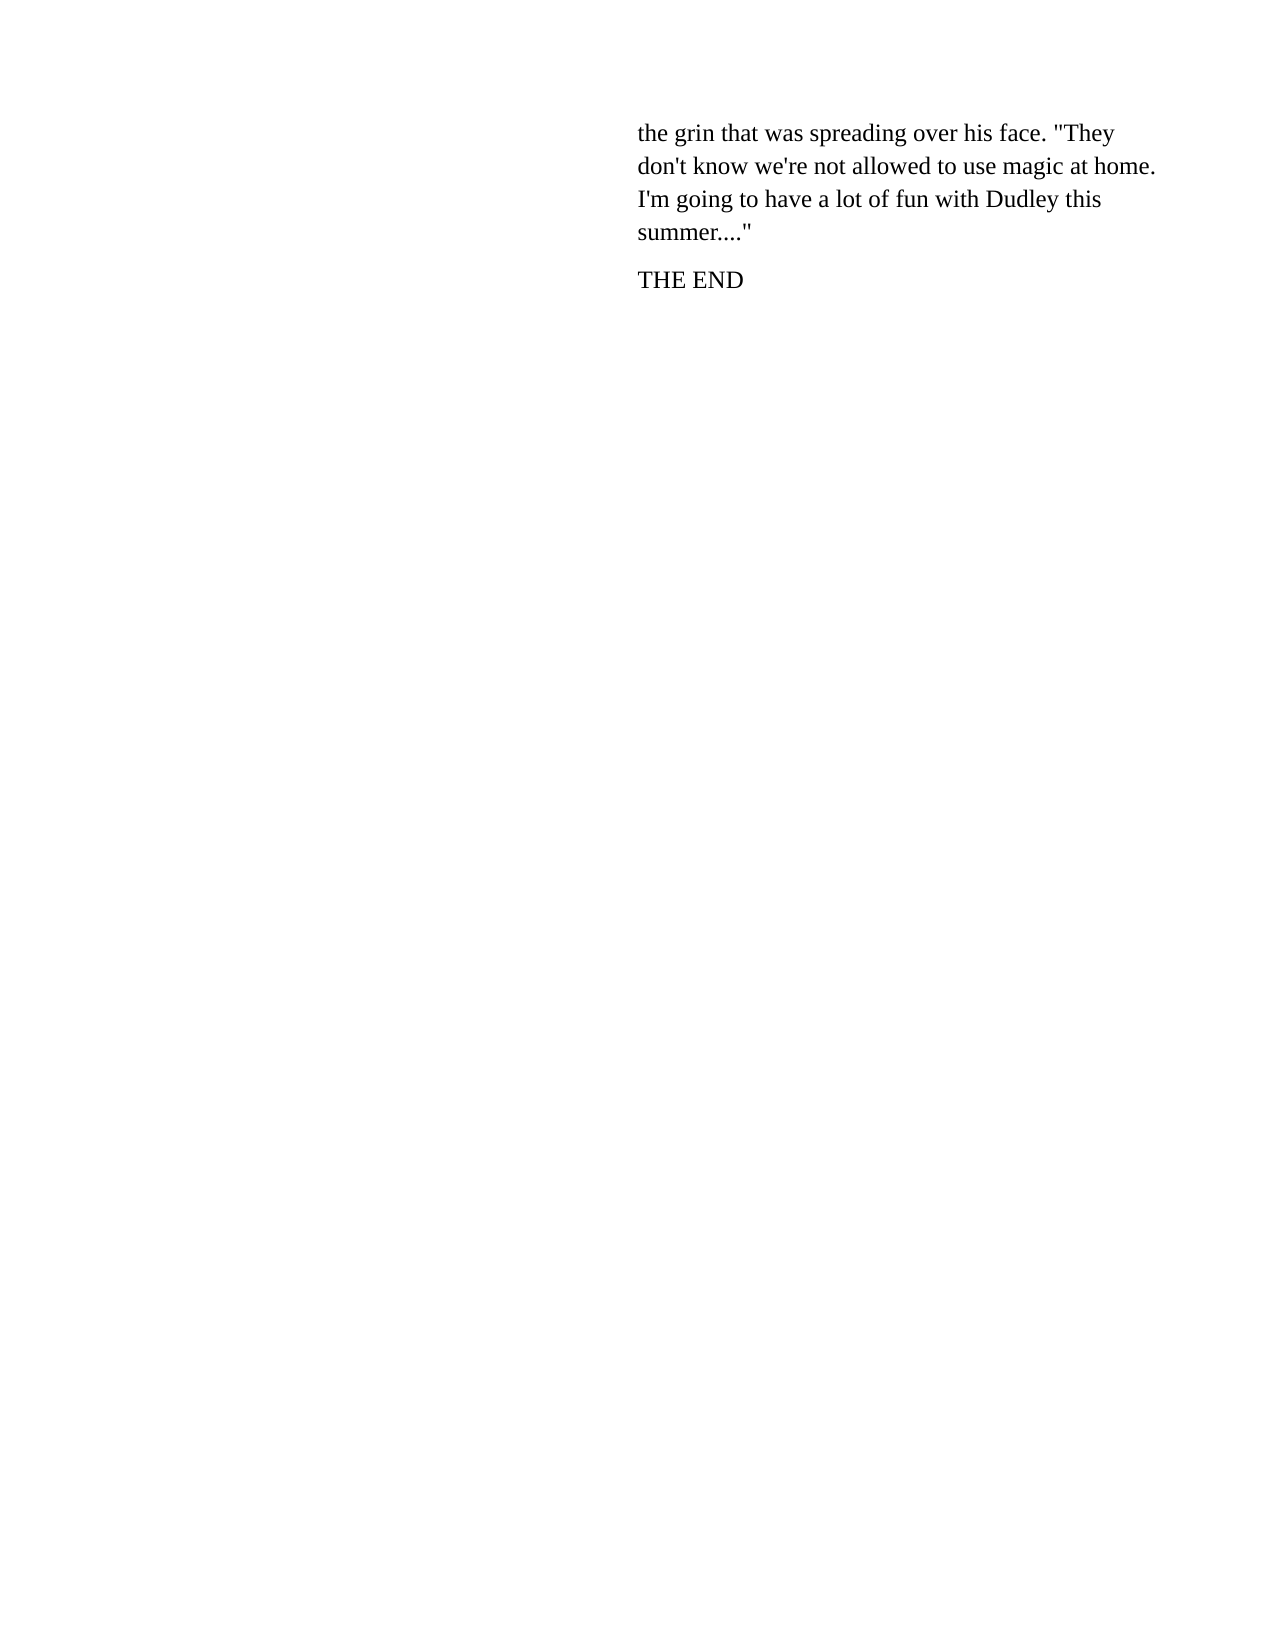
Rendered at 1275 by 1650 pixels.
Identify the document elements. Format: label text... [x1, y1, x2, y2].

table_cell [118, 118, 637, 265]
table_cell the grin that was spreading over his face. "They don't know we're not allowed to use magic at home. I'm going to have a lot of fun with Dudley this summer...." [638, 118, 1157, 265]
table_cell THE END [638, 265, 1157, 312]
table_cell [118, 265, 637, 312]
